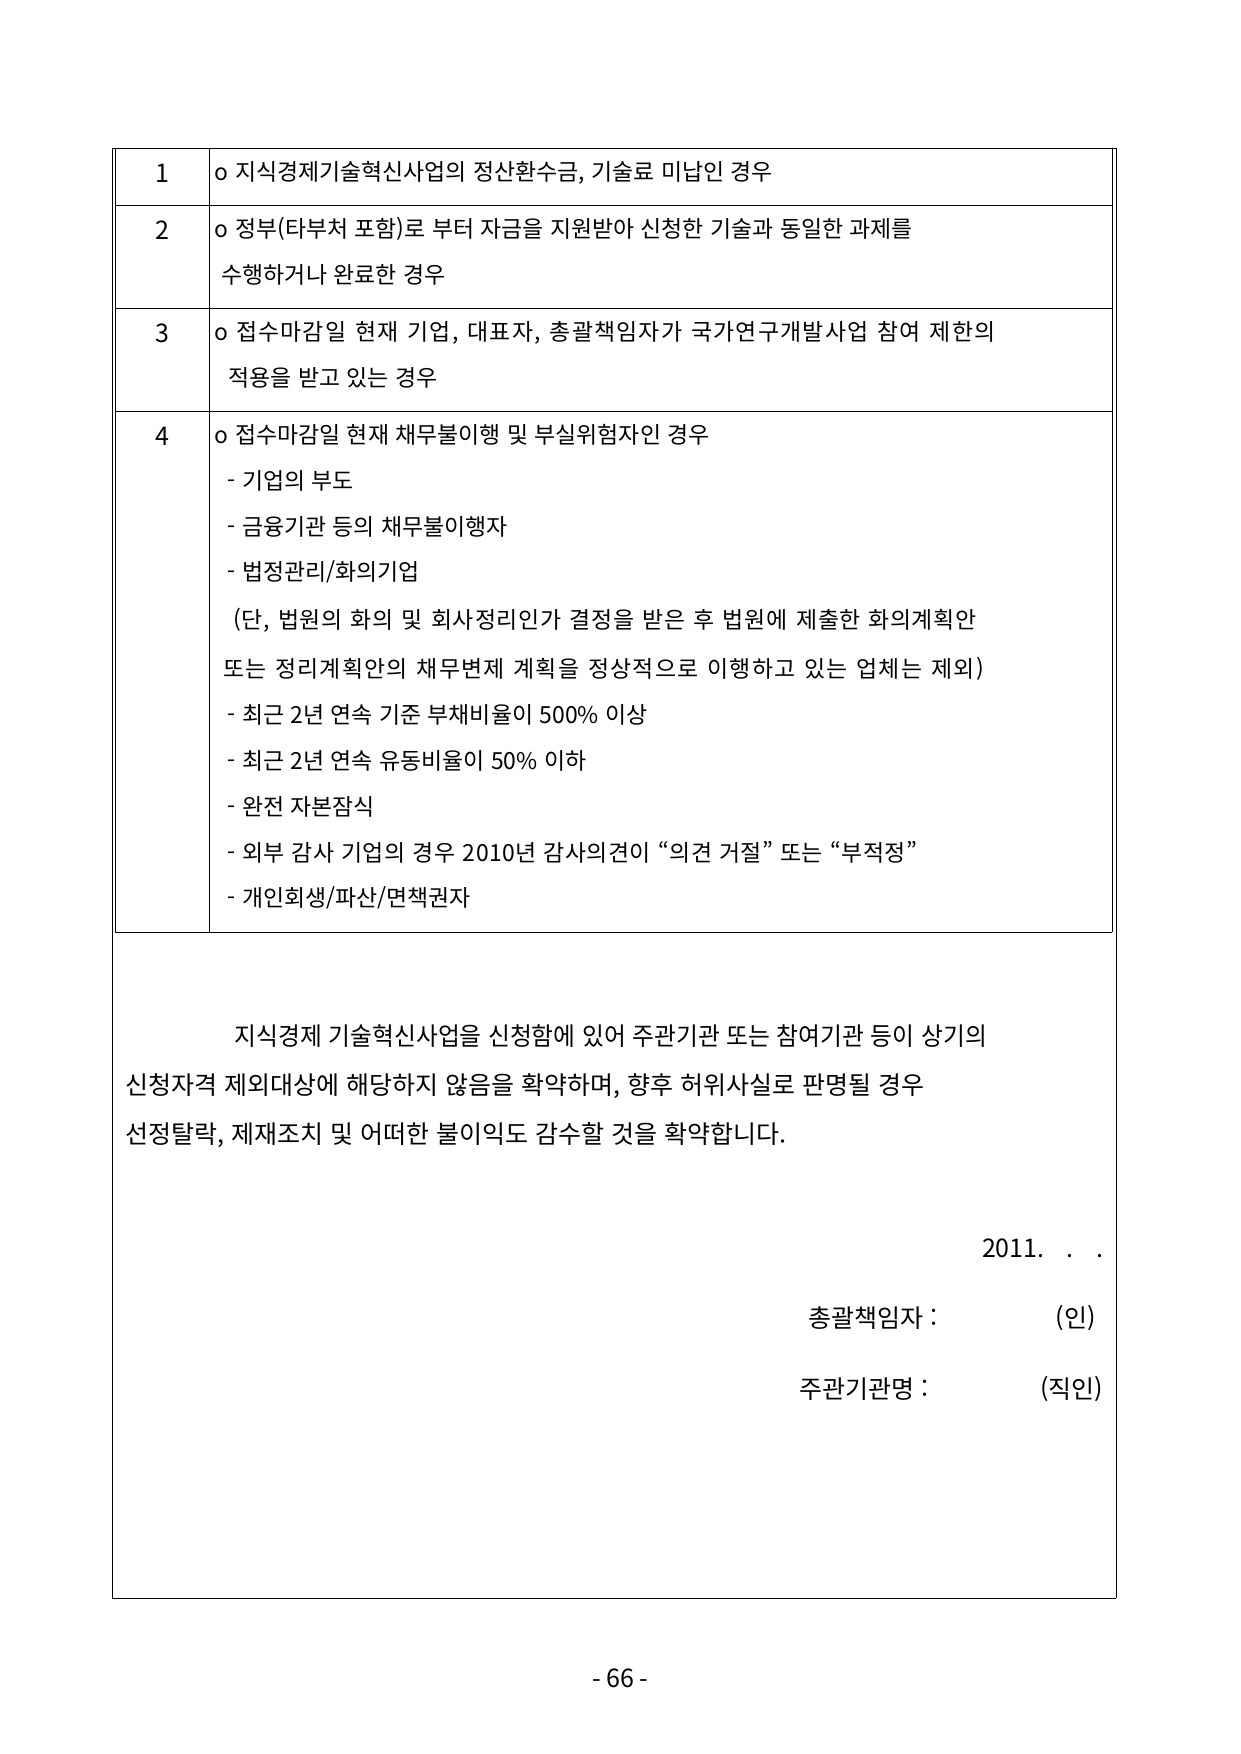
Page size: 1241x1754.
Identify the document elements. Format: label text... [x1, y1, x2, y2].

table_cell 2 [116, 206, 209, 308]
table_cell 1 [116, 149, 209, 205]
table_cell o 정부(타부처 포함)로 부터 자금을 지원받아 신청한 기술과 동일한 과제를 수행하거나 완료한 경우 [210, 206, 1112, 308]
table_cell 3 [116, 309, 209, 411]
table_cell o 지식경제기술혁신사업의 정산환수금, 기술료 미납인 경우 [210, 149, 1112, 205]
table_cell 4 [116, 412, 209, 932]
table_header 지식경제 기술혁신사업을 신청함에 있어 주관기관 또는 참여기관 등이 상기의 신청자격 제외대상에 해당하지 않음을 확약하며, 향후 허위사실로 판명될 경우 선정탈락, 제재조치 및 어떠한 불이익도 감수할 것을 확약합니다. 2011. . . 총괄책임자 : (인) 주관기관명 : (직인) [113, 149, 1116, 1598]
table_cell o 접수마감일 현재 기업, 대표자, 총괄책임자가 국가연구개발사업 참여 제한의 적용을 받고 있는 경우 [210, 309, 1112, 411]
table_cell o 접수마감일 현재 채무불이행 및 부실위험자인 경우 - 기업의 부도 - 금융기관 등의 채무불이행자 - 법정관리/화의기업 (단, 법원의 화의 및 회사정리인가 결정을 받은 후 법원에 제출한 화의계획안 또는 정리계획안의 채무변제 계획을 정상적으로 이행하고 있는 업체는 제외) - 최근 2년 연속 기준 부채비율이 500% 이상 - 최근 2년 연속 유동비율이 50% 이하 - 완전 자본잠식 - 외부 감사 기업의 경우 2010년 감사의견이 “의견 거절” 또는 “부적정” - 개인회생/파산/면책권자 [210, 412, 1112, 932]
